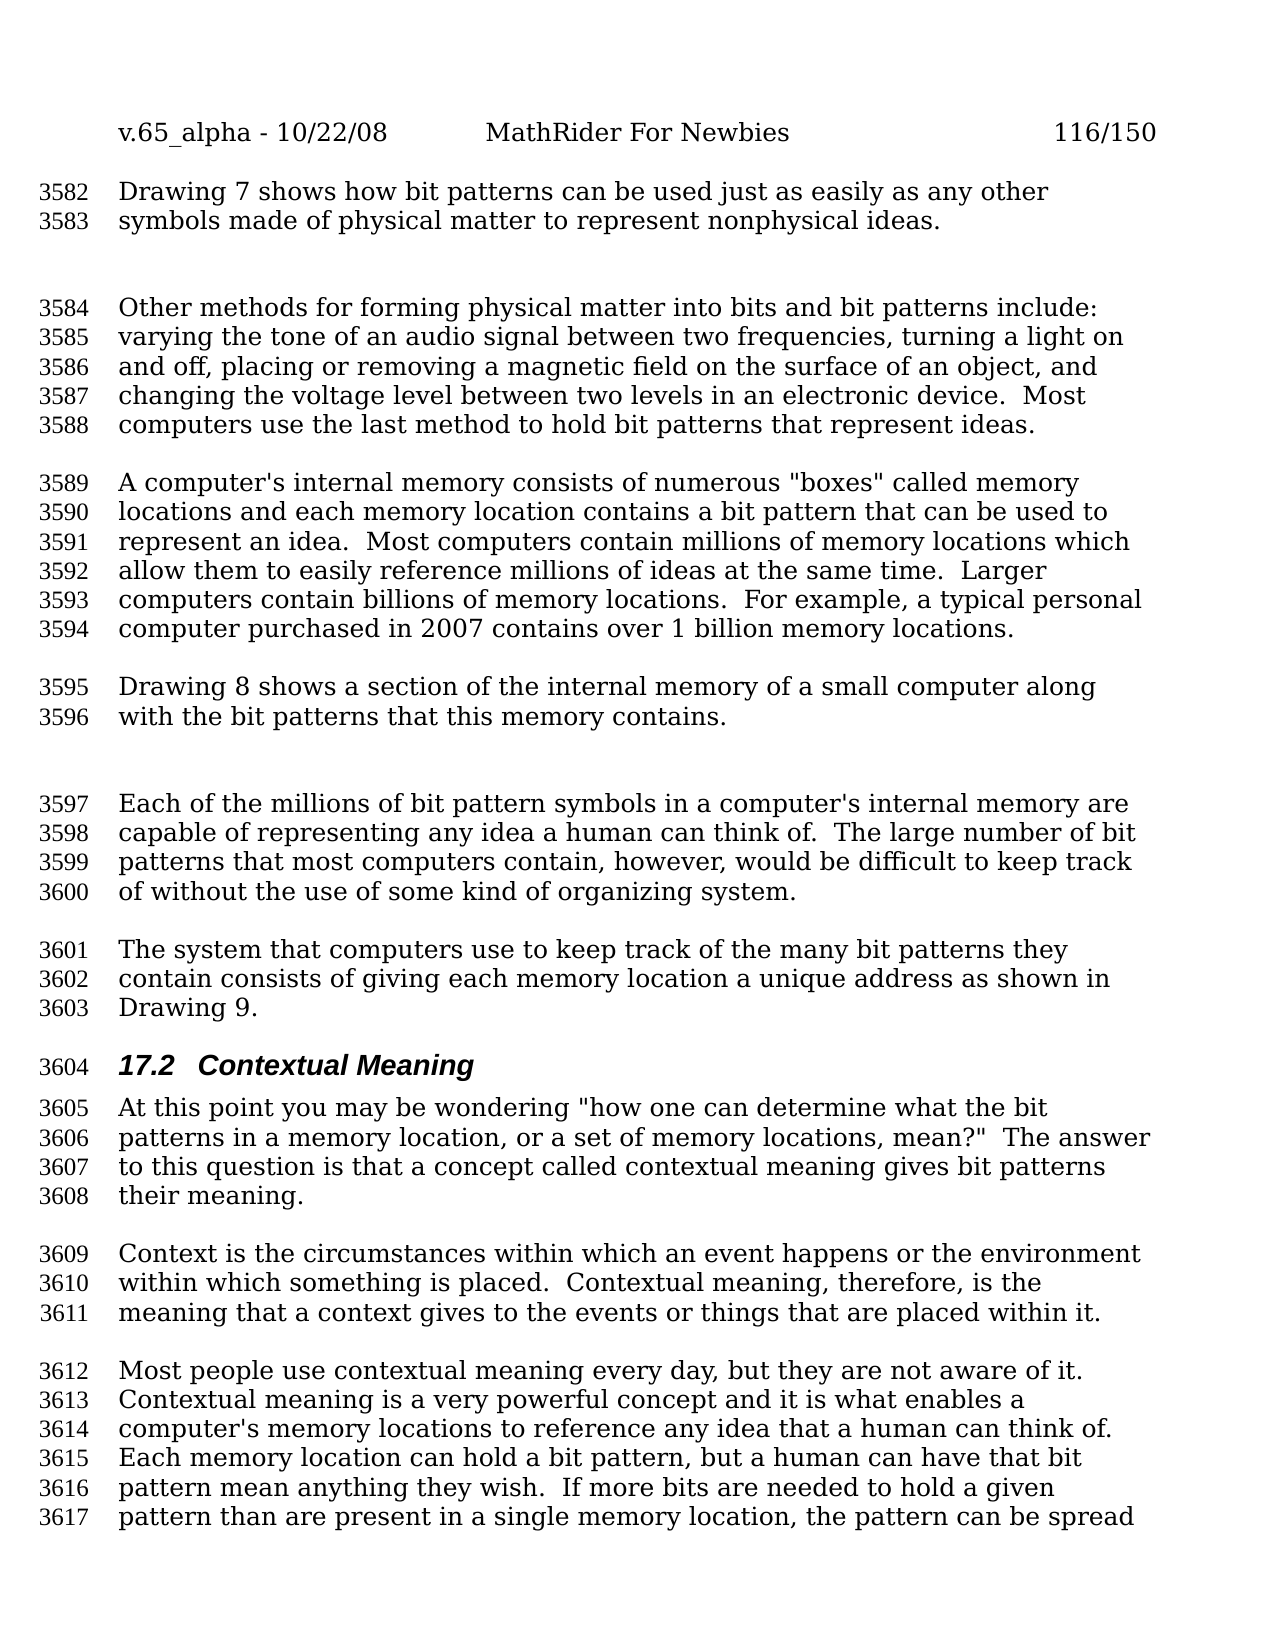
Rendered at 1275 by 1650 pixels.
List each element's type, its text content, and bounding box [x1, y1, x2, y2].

text Other methods for forming physical matter into bits and bit patterns include: varying the tone of an audio signal between two frequencies, turning a light on and off, placing or removing a magnetic field on the surface of an object, and changing the voltage level between two levels in an electronic device. Most computers use the last method to hold bit patterns that represent ideas. [118, 293, 1157, 439]
text Each of the millions of bit pattern symbols in a computer's internal memory are capable of representing any idea a human can think of. The large number of bit patterns that most computers contain, however, would be difficult to keep track of without the use of some kind of organizing system. [118, 789, 1157, 906]
text The system that computers use to keep track of the many bit patterns they contain consists of giving each memory location a unique address as shown in Drawing 9. [118, 935, 1157, 1023]
text Drawing 7 shows how bit patterns can be used just as easily as any other symbols made of physical matter to represent nonphysical ideas. [118, 177, 1157, 235]
text Drawing 8 shows a section of the internal memory of a small computer along with the bit patterns that this memory contains. [118, 673, 1157, 731]
subtitle Contextual Meaning [118, 1048, 1157, 1081]
text Context is the circumstances within which an event happens or the environment within which something is placed. Contextual meaning, therefore, is the meaning that a context gives to the events or things that are placed within it. [118, 1239, 1157, 1327]
text At this point you may be wondering "how one can determine what the bit patterns in a memory location, or a set of memory locations, mean?" The answer to this question is that a concept called contextual meaning gives bit patterns their meaning. [118, 1094, 1157, 1210]
text Most people use contextual meaning every day, but they are not aware of it. Contextual meaning is a very powerful concept and it is what enables a computer's memory locations to reference any idea that a human can think of. Each memory location can hold a bit pattern, but a human can have that bit pattern mean anything they wish. If more bits are needed to hold a given pattern than are present in a single memory location, the pattern can be spread [118, 1356, 1157, 1531]
text A computer's internal memory consists of numerous "boxes" called memory locations and each memory location contains a bit pattern that can be used to represent an idea. Most computers contain millions of memory locations which allow them to easily reference millions of ideas at the same time. Larger computers contain billions of memory locations. For example, a typical personal computer purchased in 2007 contains over 1 billion memory locations. [118, 468, 1157, 643]
